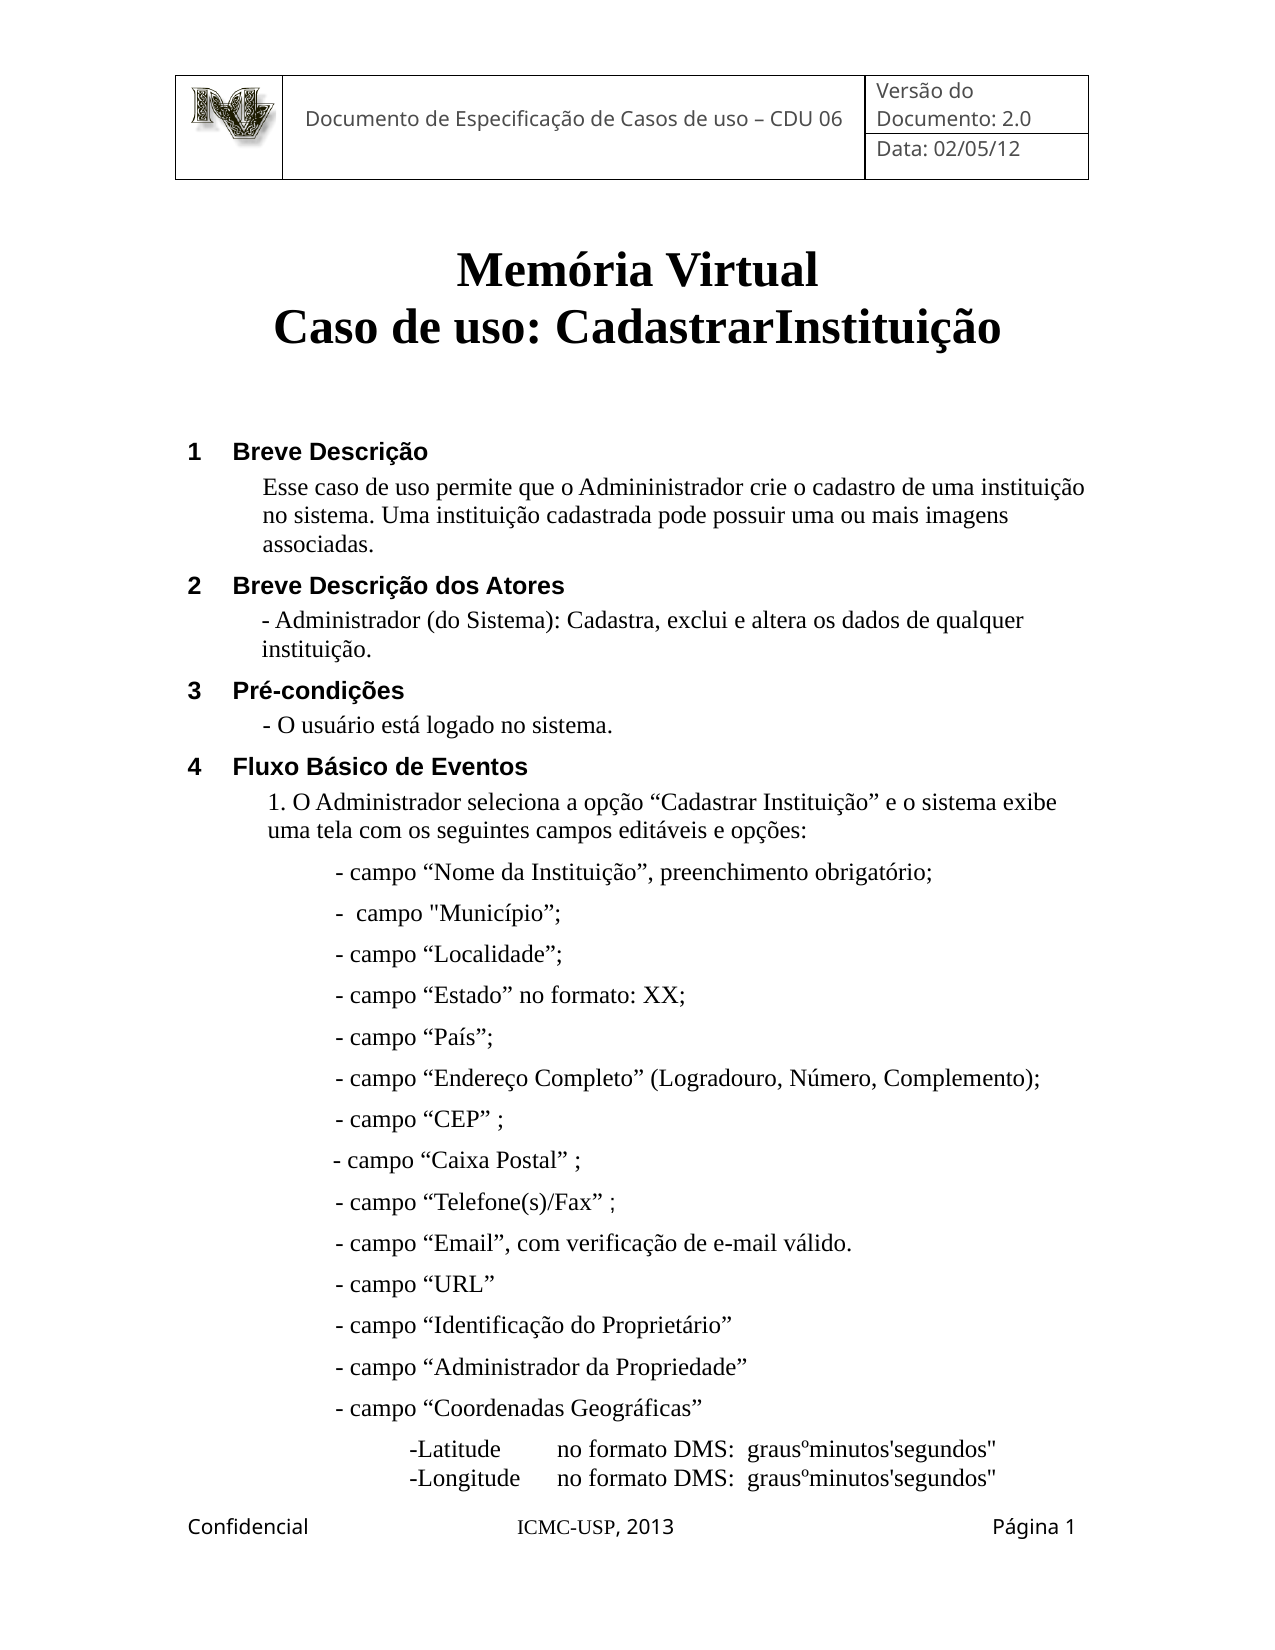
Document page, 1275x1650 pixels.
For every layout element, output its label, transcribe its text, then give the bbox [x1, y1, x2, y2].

list - campo “Email”, com verificação de e-mail válido. [187, 1228, 1087, 1257]
list - campo “Caixa Postal” ; [295, 1146, 1087, 1174]
text - O usuário está logado no sistema. [262, 711, 1087, 739]
list -Longitude no formato DMS: grausºminutos'segundos'' [300, 1463, 1087, 1492]
subtitle Breve Descrição [187, 437, 1087, 466]
title Memória Virtual Caso de uso: CadastrarInstituição [187, 239, 1087, 354]
text Esse caso de uso permite que o Admininistrador crie o cadastro de uma instituição no sistema. Uma instituição cadastrada pode possuir uma ou mais imagens associadas. [262, 472, 1087, 558]
list - campo “Localidade”; [297, 939, 1087, 968]
text - campo “Coordenadas Geográficas” [187, 1393, 1087, 1422]
list - campo “Administrador da Propriedade” [187, 1352, 1087, 1381]
list - campo “Endereço Completo” (Logradouro, Número, Complemento); [295, 1063, 1087, 1092]
list - campo "Município”; [187, 898, 1087, 927]
text - campo “País”; [187, 1022, 1087, 1051]
list 1. O Administrador seleciona a opção “Cadastrar Instituição” e o sistema exibe uma tela com os seguintes campos editáveis e opções: [230, 787, 1087, 844]
subtitle Fluxo Básico de Eventos [187, 752, 1087, 781]
list - campo “Nome da Instituição”, preenchimento obrigatório; [297, 857, 1087, 886]
subtitle Breve Descrição dos Atores [187, 571, 1087, 599]
subtitle Pré-condições [187, 676, 1087, 704]
picture [186, 76, 277, 151]
list - campo “CEP” ; [295, 1104, 1087, 1133]
list - campo “Estado” no formato: XX; [187, 981, 1087, 1009]
text - Administrador (do Sistema): Cadastra, exclui e altera os dados de qualquer instituição. [187, 606, 1087, 663]
list - campo “Telefone(s)/Fax” ; [295, 1187, 1087, 1216]
list -Latitude no formato DMS: grausºminutos'segundos'' [300, 1434, 1087, 1463]
list - campo “Identificação do Proprietário” [187, 1311, 1087, 1339]
list - campo “URL” [187, 1269, 1087, 1298]
